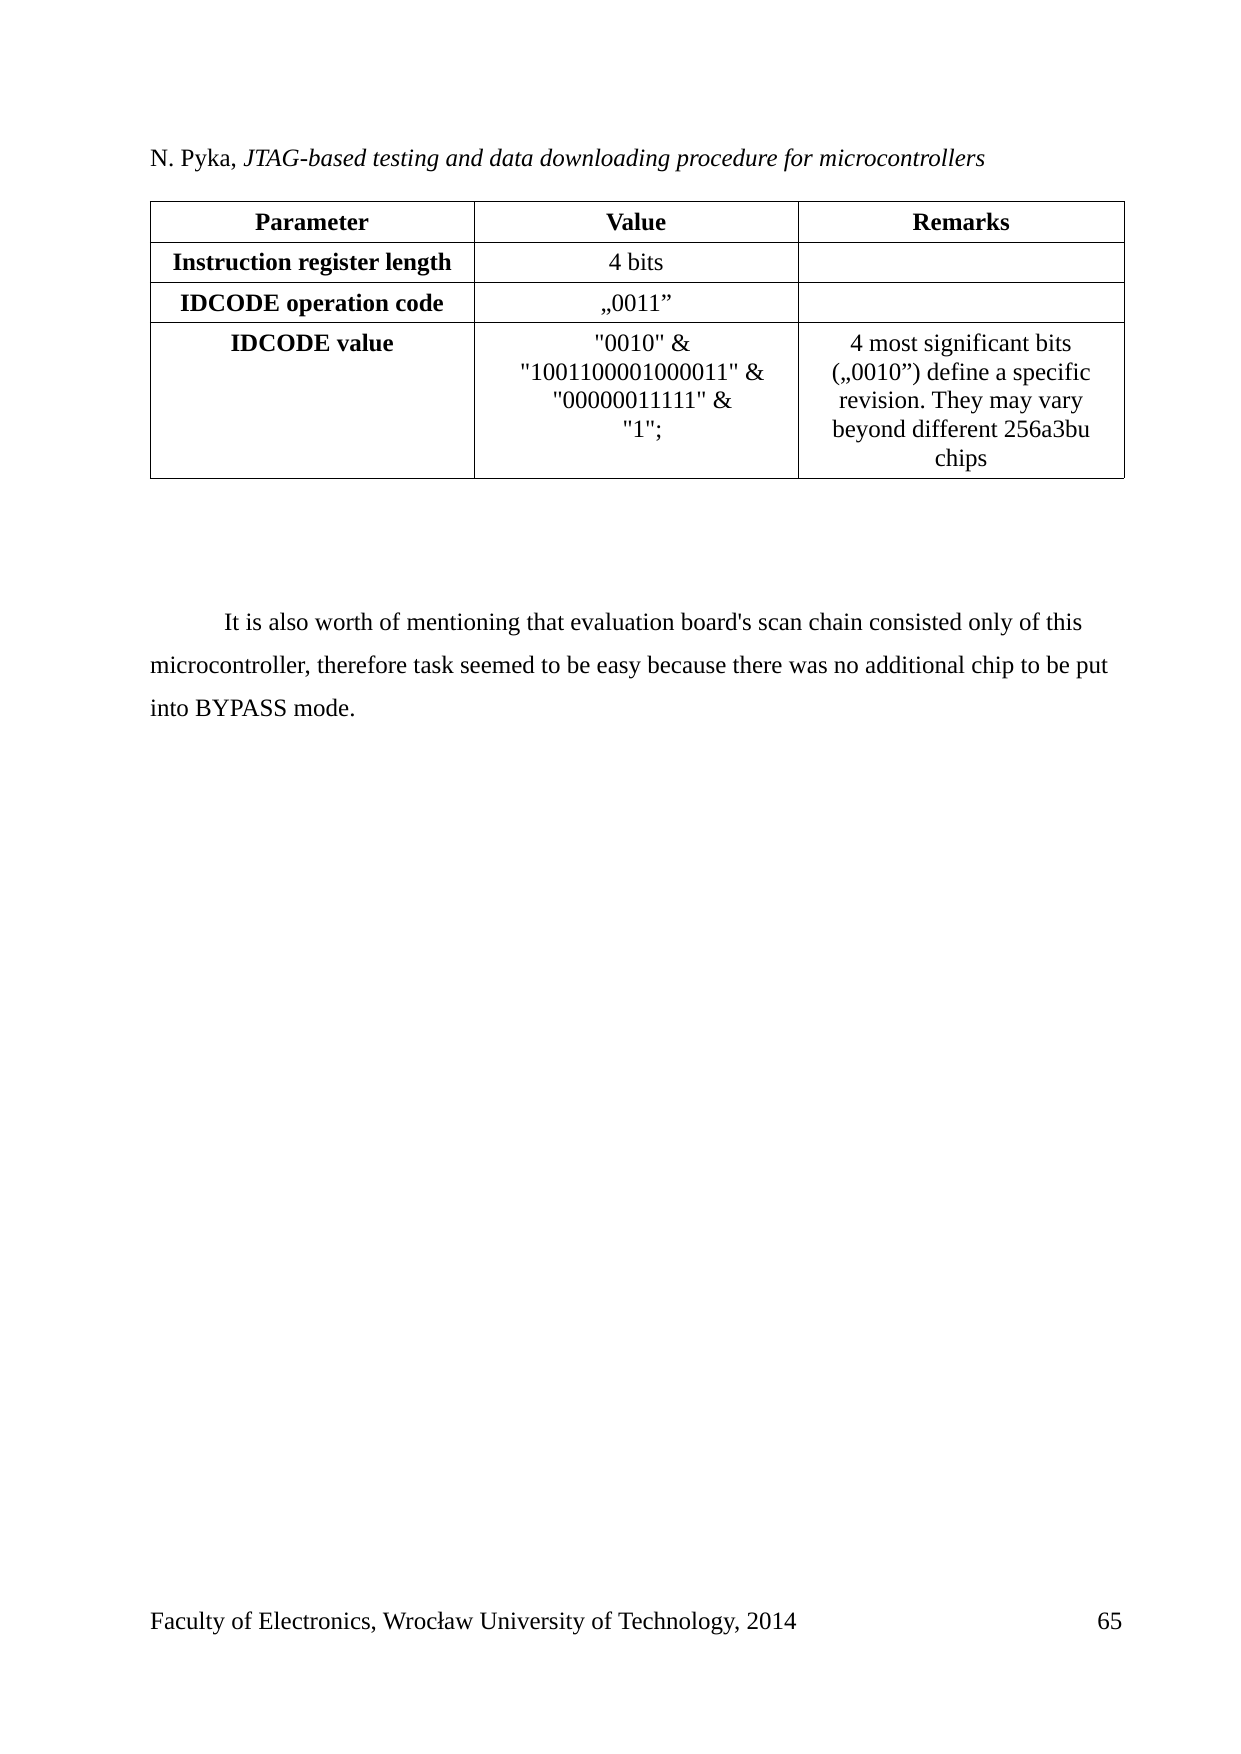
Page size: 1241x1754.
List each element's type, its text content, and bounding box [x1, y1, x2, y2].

table_cell "0010" & "1001100001000011" & "00000011111" & "1"; [475, 323, 798, 478]
table_cell [799, 243, 1124, 282]
table_cell „0011” [475, 283, 798, 322]
table_cell [799, 283, 1124, 322]
table_cell 4 bits [475, 243, 798, 282]
table_cell IDCODE operation code [151, 283, 474, 322]
table_header Parameter [151, 202, 474, 242]
table_cell 4 most significant bits („0010”) define a specific revision. They may vary beyond different 256a3bu chips [799, 323, 1124, 478]
table_header Value [475, 202, 798, 242]
table_cell IDCODE value [151, 323, 474, 478]
text It is also worth of mentioning that evaluation board's scan chain consisted only of this microcontroller, therefore task seemed to be easy because there was no additional chip to be put into BYPASS mode. [150, 607, 1122, 722]
table_cell Instruction register length [151, 243, 474, 282]
table_header Remarks [799, 202, 1124, 242]
